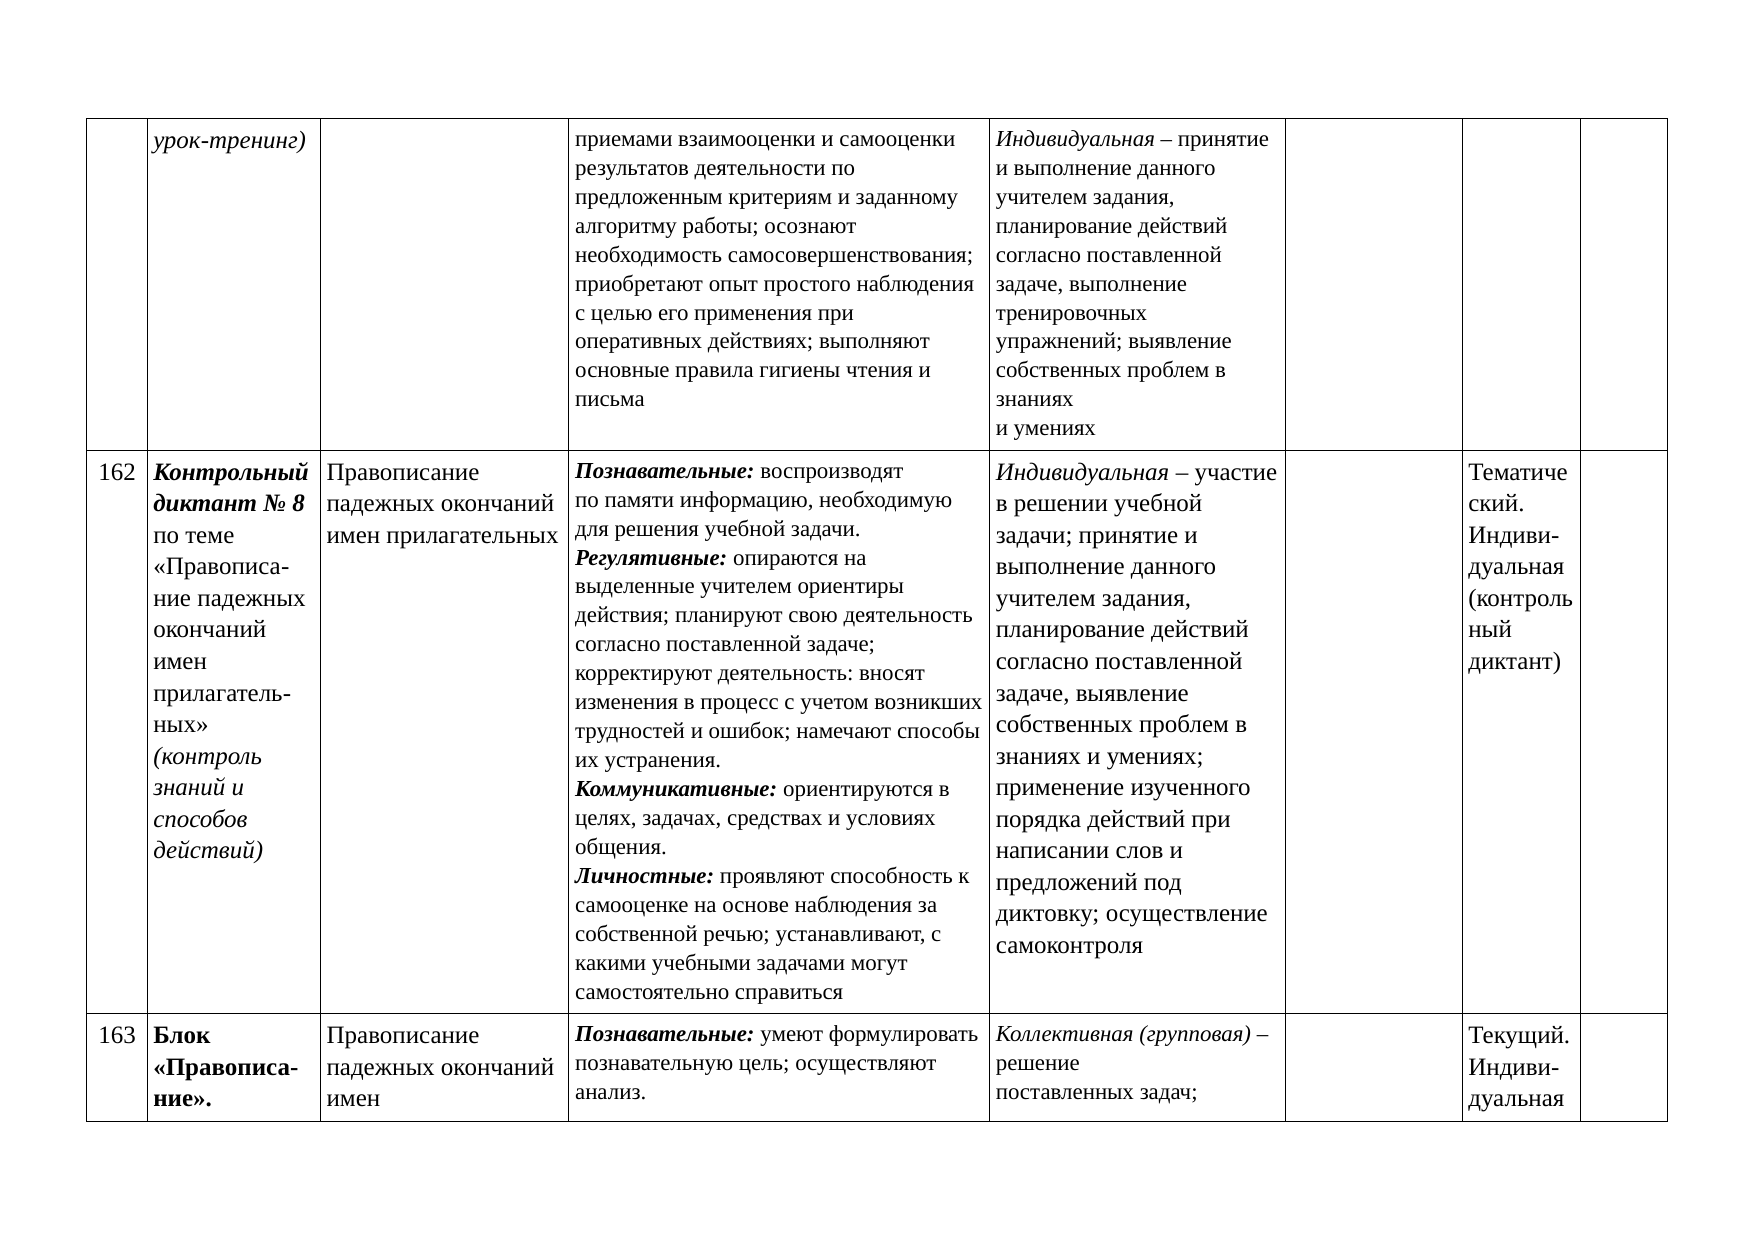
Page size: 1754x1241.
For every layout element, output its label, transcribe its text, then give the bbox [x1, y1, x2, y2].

table_cell Тематический. Индиви-дуальная (контрольный диктант) [1463, 451, 1580, 1013]
table_cell [1463, 119, 1580, 450]
table_cell Контрольный диктант № 8 по теме «Правописа-ние падежных окончаний имен прилагатель-ных» (контроль знаний и способов действий) [148, 451, 320, 1013]
table_cell [1286, 119, 1462, 450]
table_cell [87, 119, 147, 450]
table_cell 162 [87, 451, 147, 1013]
table_cell [1286, 1014, 1462, 1121]
table_cell [1286, 451, 1462, 1013]
table_cell Индивидуальная – принятие и выполнение данного учителем задания, планирование действий согласно поставленной задаче, выполнение тренировочных упражнений; выявление собственных проблем в знаниях и умениях [990, 119, 1285, 450]
table_cell [321, 119, 568, 450]
table_cell Познавательные: воспроизводят по памяти информацию, необходимую для решения учебной задачи. Регулятивные: опираются на выделенные учителем ориентиры действия; планируют свою деятельность согласно поставленной задаче; корректируют деятельность: вносят изменения в процесс с учетом возникших трудностей и ошибок; намечают способы их устранения. Коммуникативные: ориентируются в целях, задачах, средствах и условиях общения. Личностные: проявляют способность к самооценке на основе наблюдения за собственной речью; устанавливают, с какими учебными задачами могут самостоятельно справиться [569, 451, 989, 1013]
table_cell Правописание падежных окончаний имен прилагательных [321, 451, 568, 1013]
table_cell Блок «Правописа-ние». [148, 1014, 320, 1121]
table_cell Индивидуальная – участие в решении учебной задачи; принятие и выполнение данного учителем задания, планирование действий согласно поставленной задаче, выявление собственных проблем в знаниях и умениях; применение изученного порядка действий при написании слов и предложений под диктовку; осуществление самоконтроля [990, 451, 1285, 1013]
table_cell [1581, 119, 1667, 450]
table_cell Коллективная (групповая) – решение поставленных задач; [990, 1014, 1285, 1121]
table_cell [1581, 1014, 1667, 1121]
table_cell приемами взаимооценки и самооценки результатов деятельности по предложенным критериям и заданному алгоритму работы; осознают необходимость самосовершенствования; приобретают опыт простого наблюдения с целью его применения при оперативных действиях; выполняют основные правила гигиены чтения и письма [569, 119, 989, 450]
table_cell 163 [87, 1014, 147, 1121]
table_cell Текущий. Индиви-дуальная [1463, 1014, 1580, 1121]
table_cell [1581, 451, 1667, 1013]
table_cell Правописание падежных окончаний имен [321, 1014, 568, 1121]
table_cell урок-тренинг) [148, 119, 320, 450]
table_cell Познавательные: умеют формулировать познавательную цель; осуществляют анализ. [569, 1014, 989, 1121]
